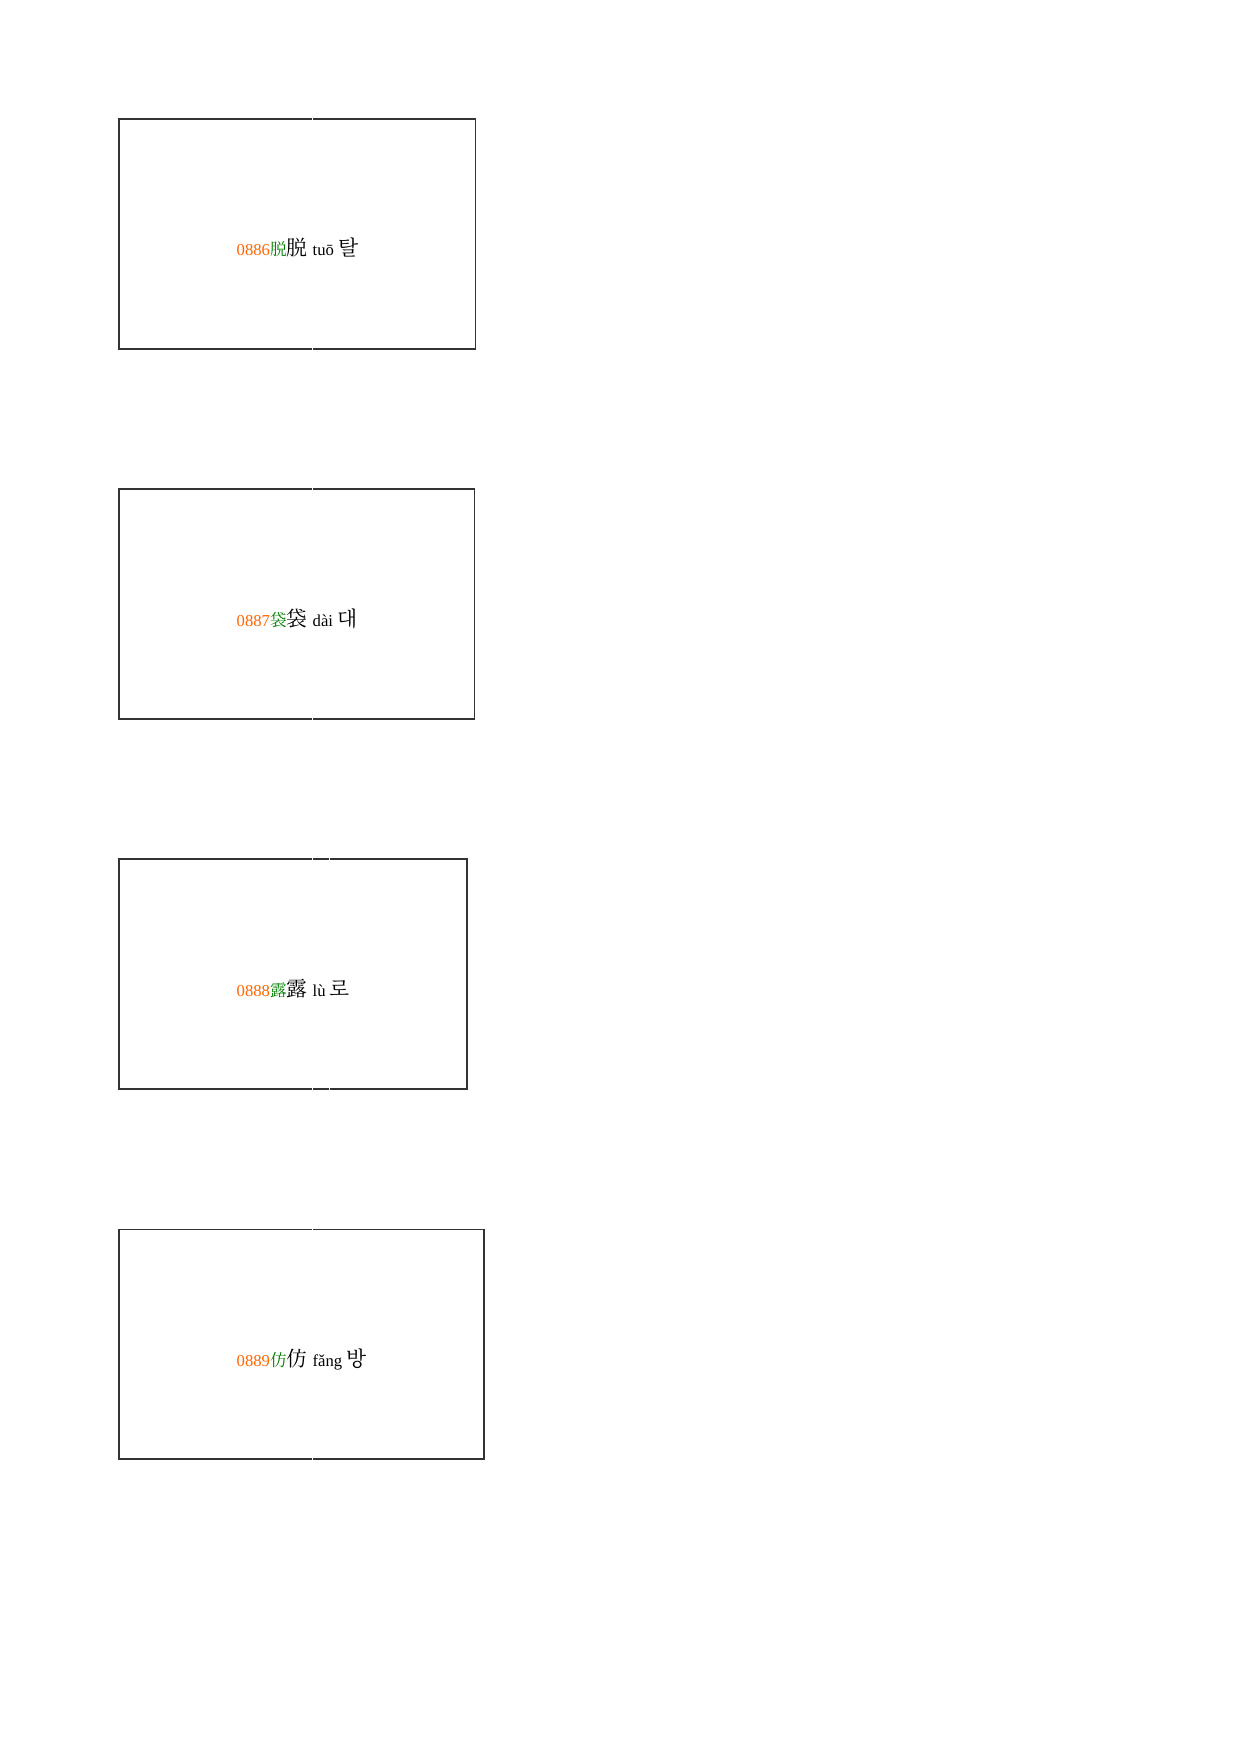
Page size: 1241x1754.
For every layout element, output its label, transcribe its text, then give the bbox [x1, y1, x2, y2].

text [468, 858, 1122, 1090]
text 0886脱脱 tuō 탈 [120, 119, 475, 349]
text [475, 488, 1122, 719]
text 0889仿仿 fǎng 방 [120, 1230, 483, 1459]
text 0888露露 lù 로 [120, 859, 466, 1089]
text [476, 118, 1122, 349]
text 0887袋袋 dài 대 [120, 489, 474, 719]
text [485, 1228, 1122, 1460]
